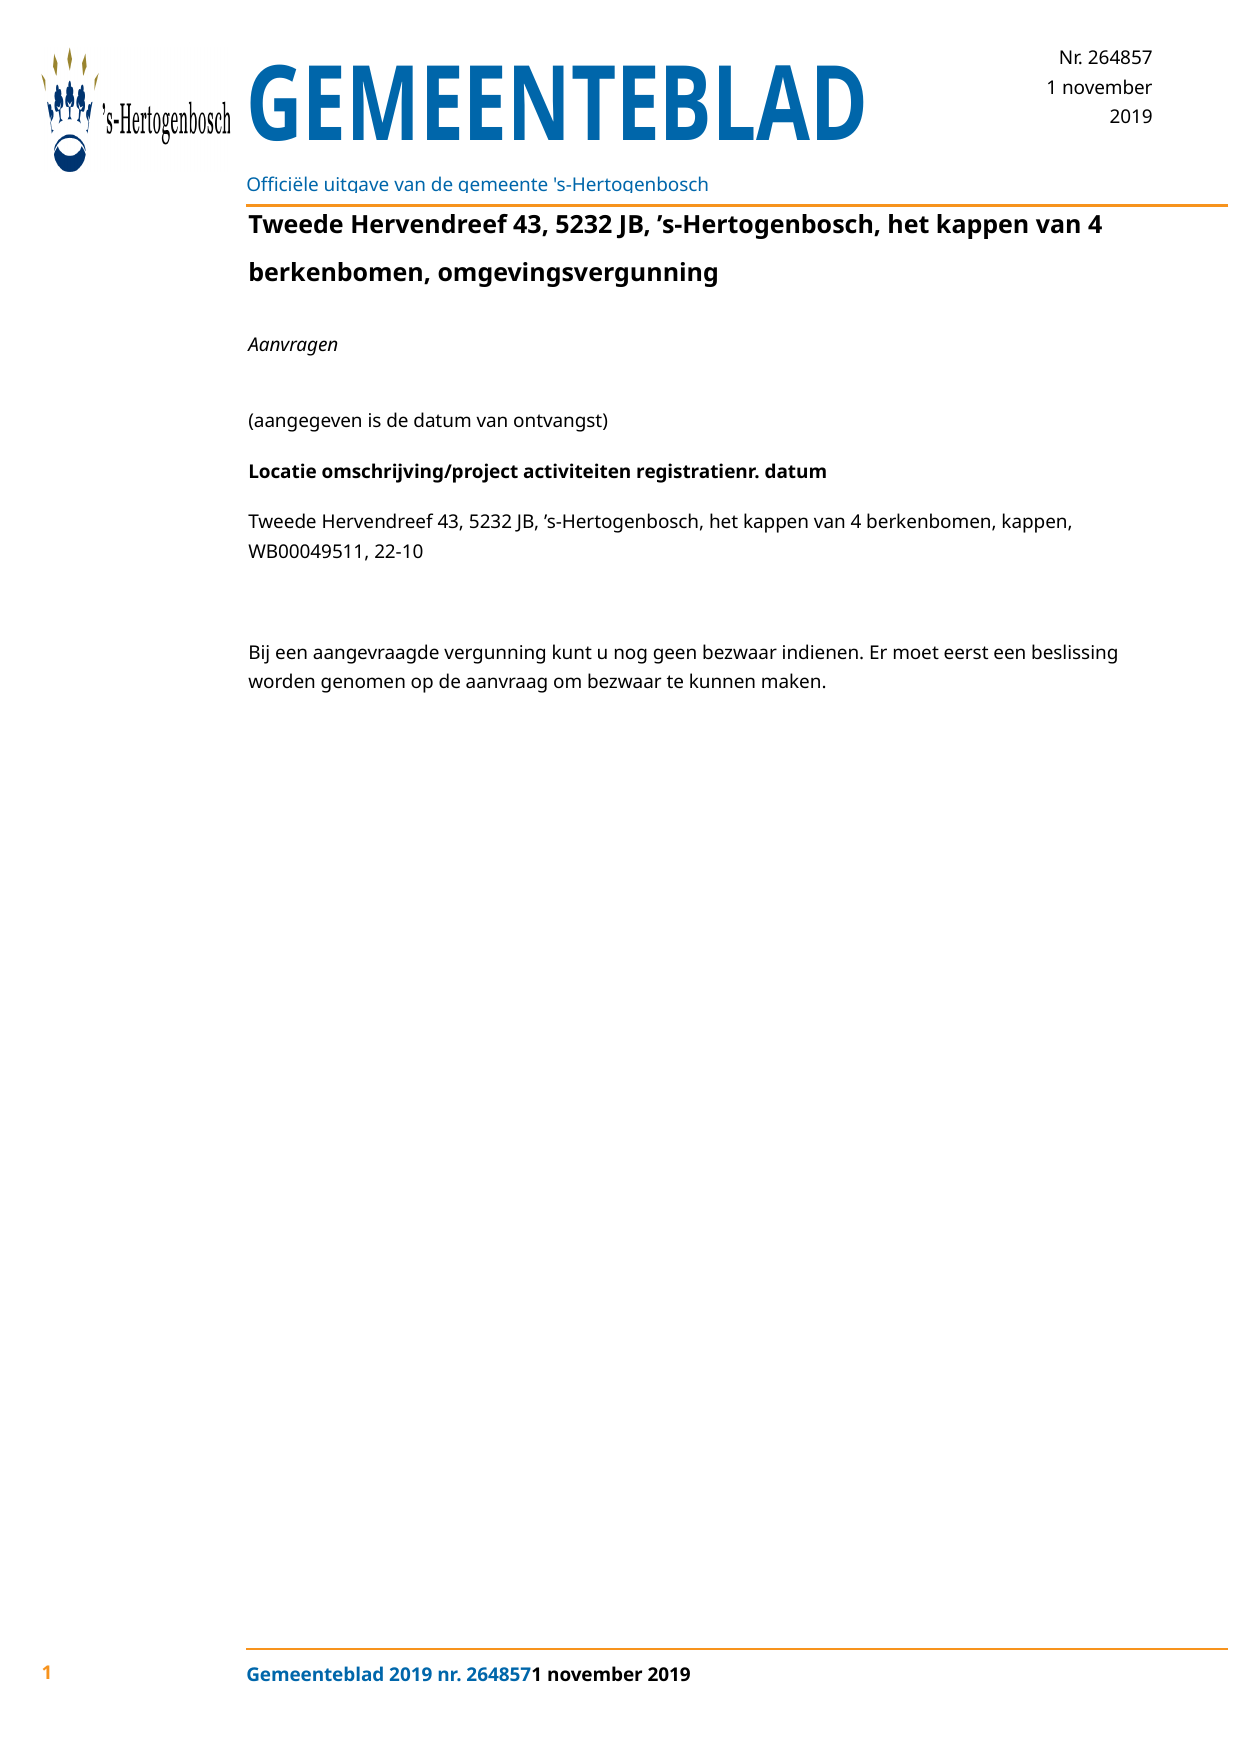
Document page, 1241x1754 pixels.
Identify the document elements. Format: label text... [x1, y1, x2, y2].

text Aanvragen [248, 331, 1152, 357]
picture [41, 47, 231, 172]
text (aangegeven is de datum van ontvangst) [248, 408, 1152, 433]
text Tweede Hervendreef 43, 5232 JB, ’s-Hertogenbosch, het kappen van 4 berkenbomen, omgevingsvergunning [248, 207, 1152, 288]
text Bij een aangevraagde vergunning kunt u nog geen bezwaar indienen. Er moet eerst een beslissing worden genomen op de aanvraag om bezwaar te kunnen maken. [248, 639, 1152, 694]
text Tweede Hervendreef 43, 5232 JB, ’s-Hertogenbosch, het kappen van 4 berkenbomen, kappen, WB00049511, 22-10 [248, 508, 1152, 564]
text Locatie omschrijving/project activiteiten registratienr. datum [248, 458, 1152, 484]
